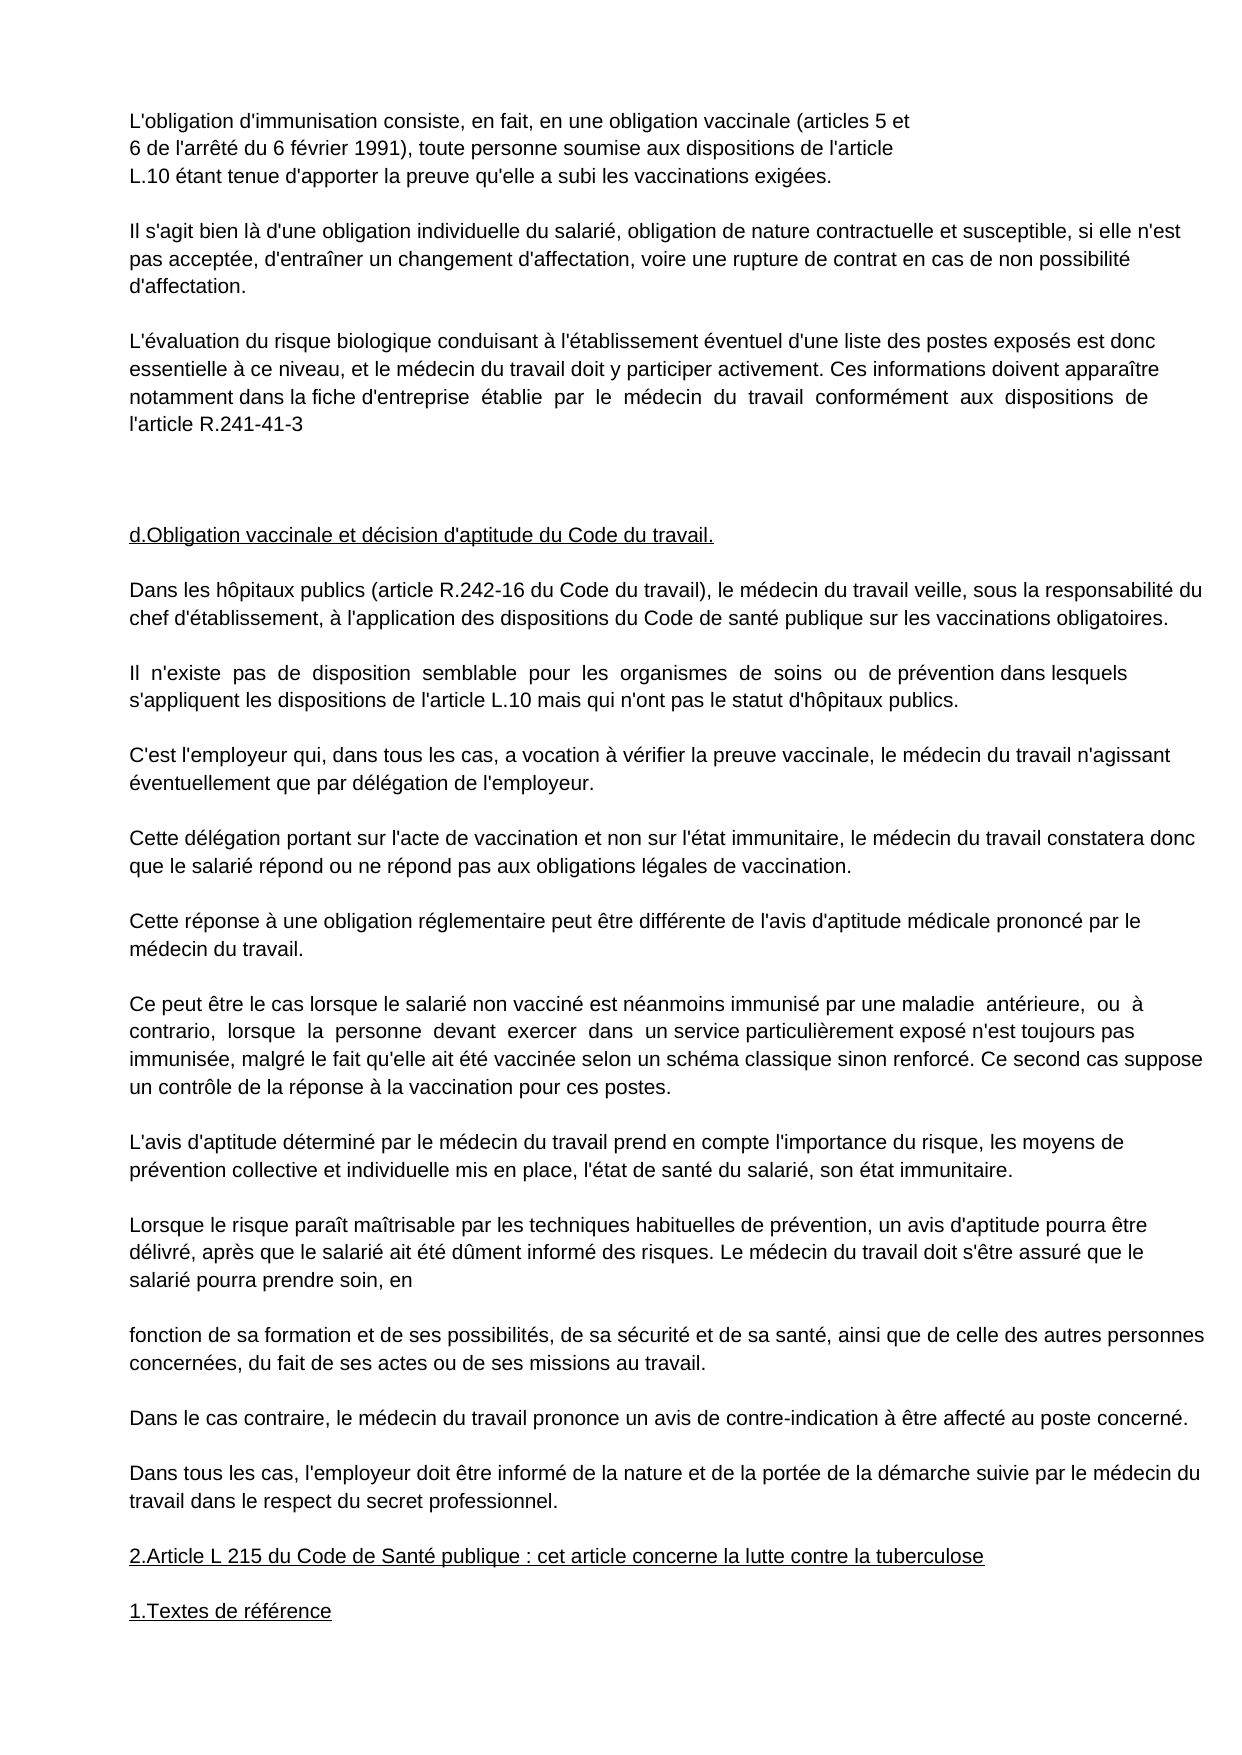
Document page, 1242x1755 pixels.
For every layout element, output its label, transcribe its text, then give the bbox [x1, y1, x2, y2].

text L'avis d'aptitude déterminé par le médecin du travail prend en compte l'importance du risque, les moyens de prévention collective et individuelle mis en place, l'état de santé du salarié, son état immunitaire. [129, 1130, 1210, 1181]
text 2.Article L 215 du Code de Santé publique : cet article concerne la lutte contre la tuberculose [129, 1544, 1210, 1568]
text C'est l'employeur qui, dans tous les cas, a vocation à vérifier la preuve vaccinale, le médecin du travail n'agissant éventuellement que par délégation de l'employeur. [129, 743, 1210, 795]
text fonction de sa formation et de ses possibilités, de sa sécurité et de sa santé, ainsi que de celle des autres personnes concernées, du fait de ses actes ou de ses missions au travail. [129, 1323, 1210, 1374]
text d.Obligation vaccinale et décision d'aptitude du Code du travail. [129, 522, 1210, 546]
text 6 de l'arrêté du 6 février 1991), toute personne soumise aux dispositions de l'article [129, 136, 1210, 160]
text L'obligation d'immunisation consiste, en fait, en une obligation vaccinale (articles 5 et [129, 108, 1210, 132]
text Ce peut être le cas lorsque le salarié non vacciné est néanmoins immunisé par une maladie antérieure, ou à contrario, lorsque la personne devant exercer dans un service particulièrement exposé n'est toujours pas immunisée, malgré le fait qu'elle ait été vaccinée selon un schéma classique sinon renforcé. Ce second cas suppose un contrôle de la réponse à la vaccination pour ces postes. [129, 992, 1210, 1098]
text 1.Textes de référence [129, 1599, 1210, 1623]
text Cette délégation portant sur l'acte de vaccination et non sur l'état immunitaire, le médecin du travail constatera donc que le salarié répond ou ne répond pas aux obligations légales de vaccination. [129, 826, 1210, 878]
text Cette réponse à une obligation réglementaire peut être différente de l'avis d'aptitude médicale prononcé par le médecin du travail. [129, 909, 1210, 961]
text Lorsque le risque paraît maîtrisable par les techniques habituelles de prévention, un avis d'aptitude pourra être délivré, après que le salarié ait été dûment informé des risques. Le médecin du travail doit s'être assuré que le salarié pourra prendre soin, en [129, 1212, 1210, 1292]
text Dans tous les cas, l'employeur doit être informé de la nature et de la portée de la démarche suivie par le médecin du travail dans le respect du secret professionnel. [129, 1461, 1210, 1513]
text Dans le cas contraire, le médecin du travail prononce un avis de contre-indication à être affecté au poste concerné. [129, 1406, 1210, 1430]
text Dans les hôpitaux publics (article R.242-16 du Code du travail), le médecin du travail veille, sous la responsabilité du chef d'établissement, à l'application des dispositions du Code de santé publique sur les vaccinations obligatoires. [129, 578, 1210, 629]
text Il n'existe pas de disposition semblable pour les organismes de soins ou de prévention dans lesquels s'appliquent les dispositions de l'article L.10 mais qui n'ont pas le statut d'hôpitaux publics. [129, 660, 1210, 712]
text Il s'agit bien là d'une obligation individuelle du salarié, obligation de nature contractuelle et susceptible, si elle n'est pas acceptée, d'entraîner un changement d'affectation, voire une rupture de contrat en cas de non possibilité d'affectation. [129, 219, 1210, 298]
text L'évaluation du risque biologique conduisant à l'établissement éventuel d'une liste des postes exposés est donc essentielle à ce niveau, et le médecin du travail doit y participer activement. Ces informations doivent apparaître notamment dans la fiche d'entreprise établie par le médecin du travail conformément aux dispositions de l'article R.241-41-3 [129, 329, 1210, 436]
text L.10 étant tenue d'apporter la preuve qu'elle a subi les vaccinations exigées. [129, 163, 1210, 188]
